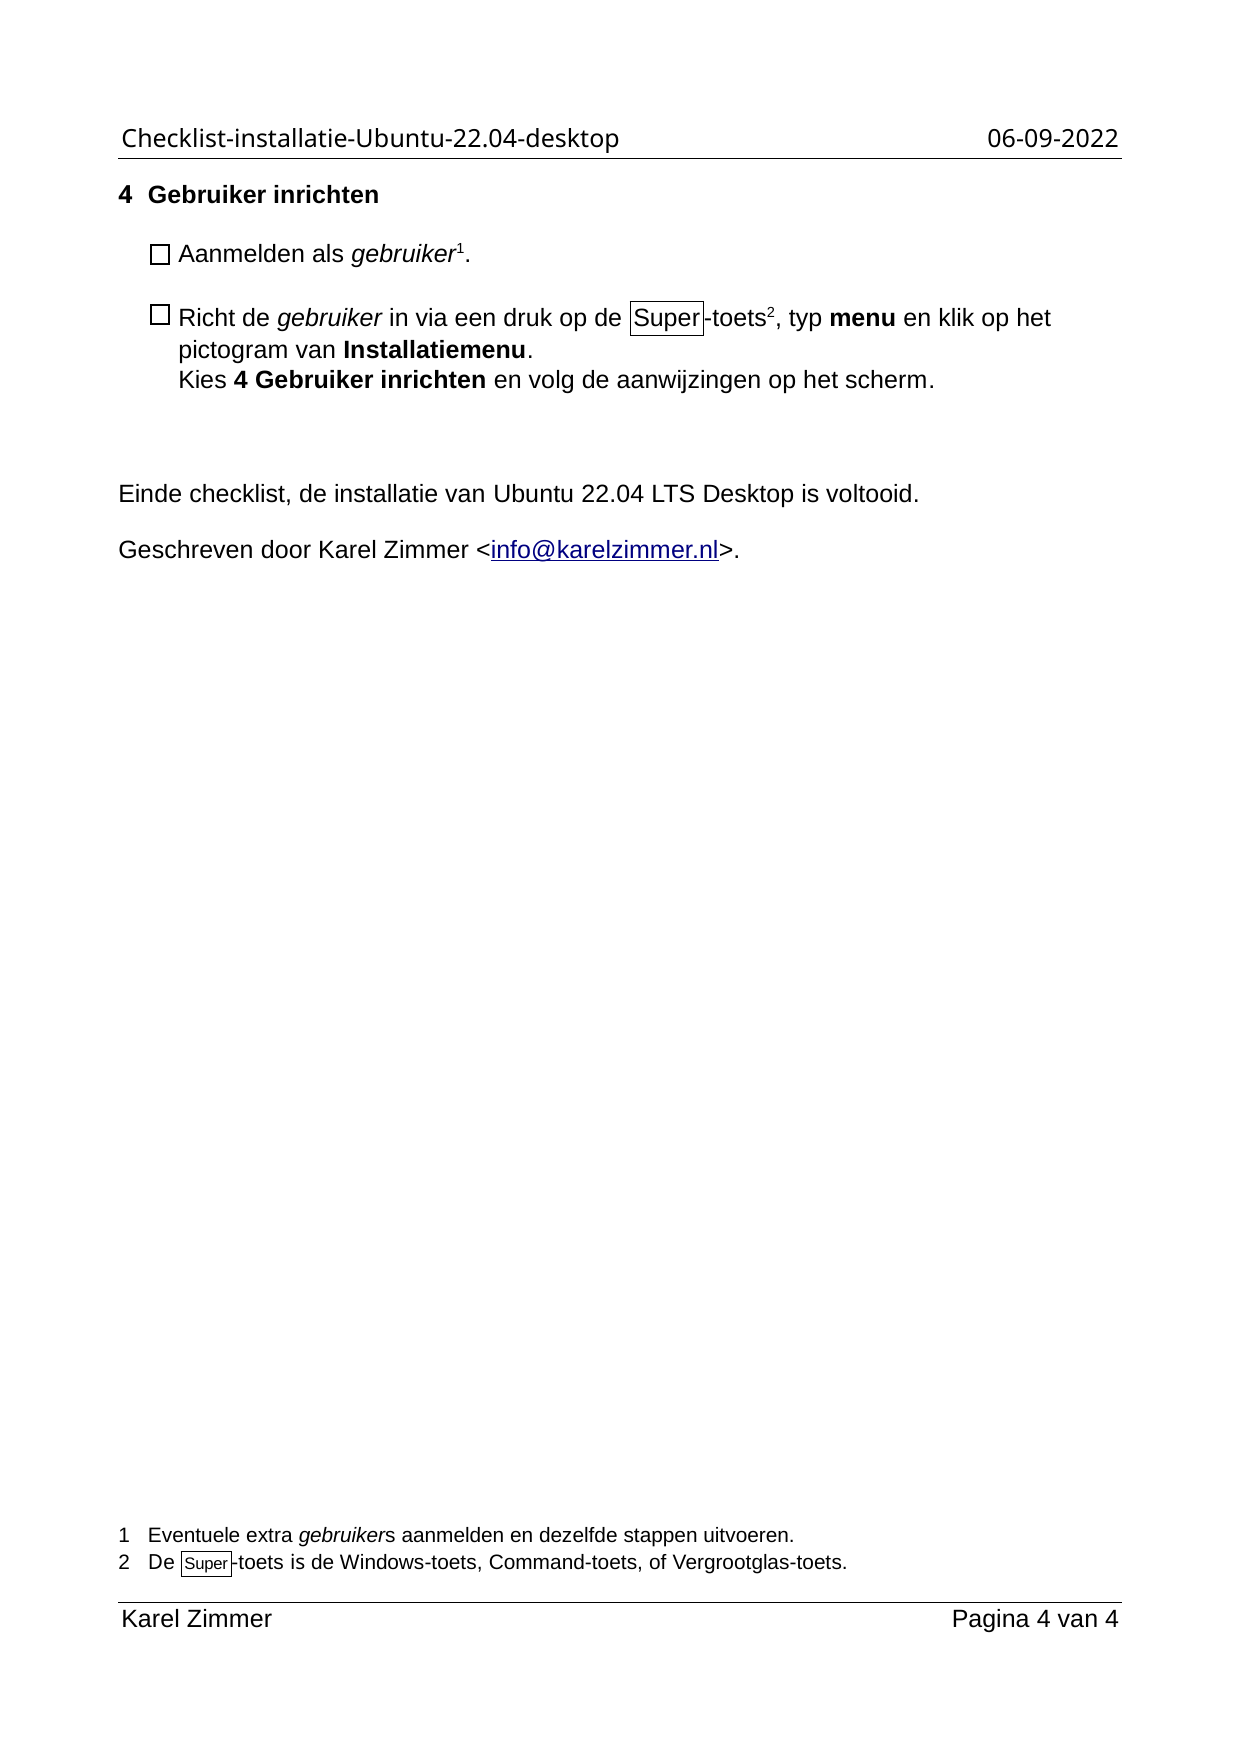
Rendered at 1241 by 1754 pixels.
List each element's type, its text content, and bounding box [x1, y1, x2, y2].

table_cell Kies 4 Gebruiker inrichten en volg de aanwijzingen op het scherm. [177, 365, 1122, 395]
table_header [141, 239, 177, 269]
table_cell Richt de gebruiker in via een druk op de Super-toets, typ menu en klik op het pictogram van Installatiemenu. [177, 300, 1122, 365]
table_header Aanmelden als gebruiker. [177, 239, 1122, 269]
text Einde checklist, de installatie van Ubuntu 22.04 LTS Desktop is voltooid. [118, 479, 1122, 507]
table_cell [141, 269, 177, 300]
list Gebruiker inrichten [118, 177, 1122, 211]
table_cell [177, 269, 1122, 300]
table_cell [141, 365, 177, 395]
text Geschreven door Karel Zimmer <info@karelzimmer.nl>. [118, 536, 1122, 563]
table_cell [141, 300, 177, 365]
